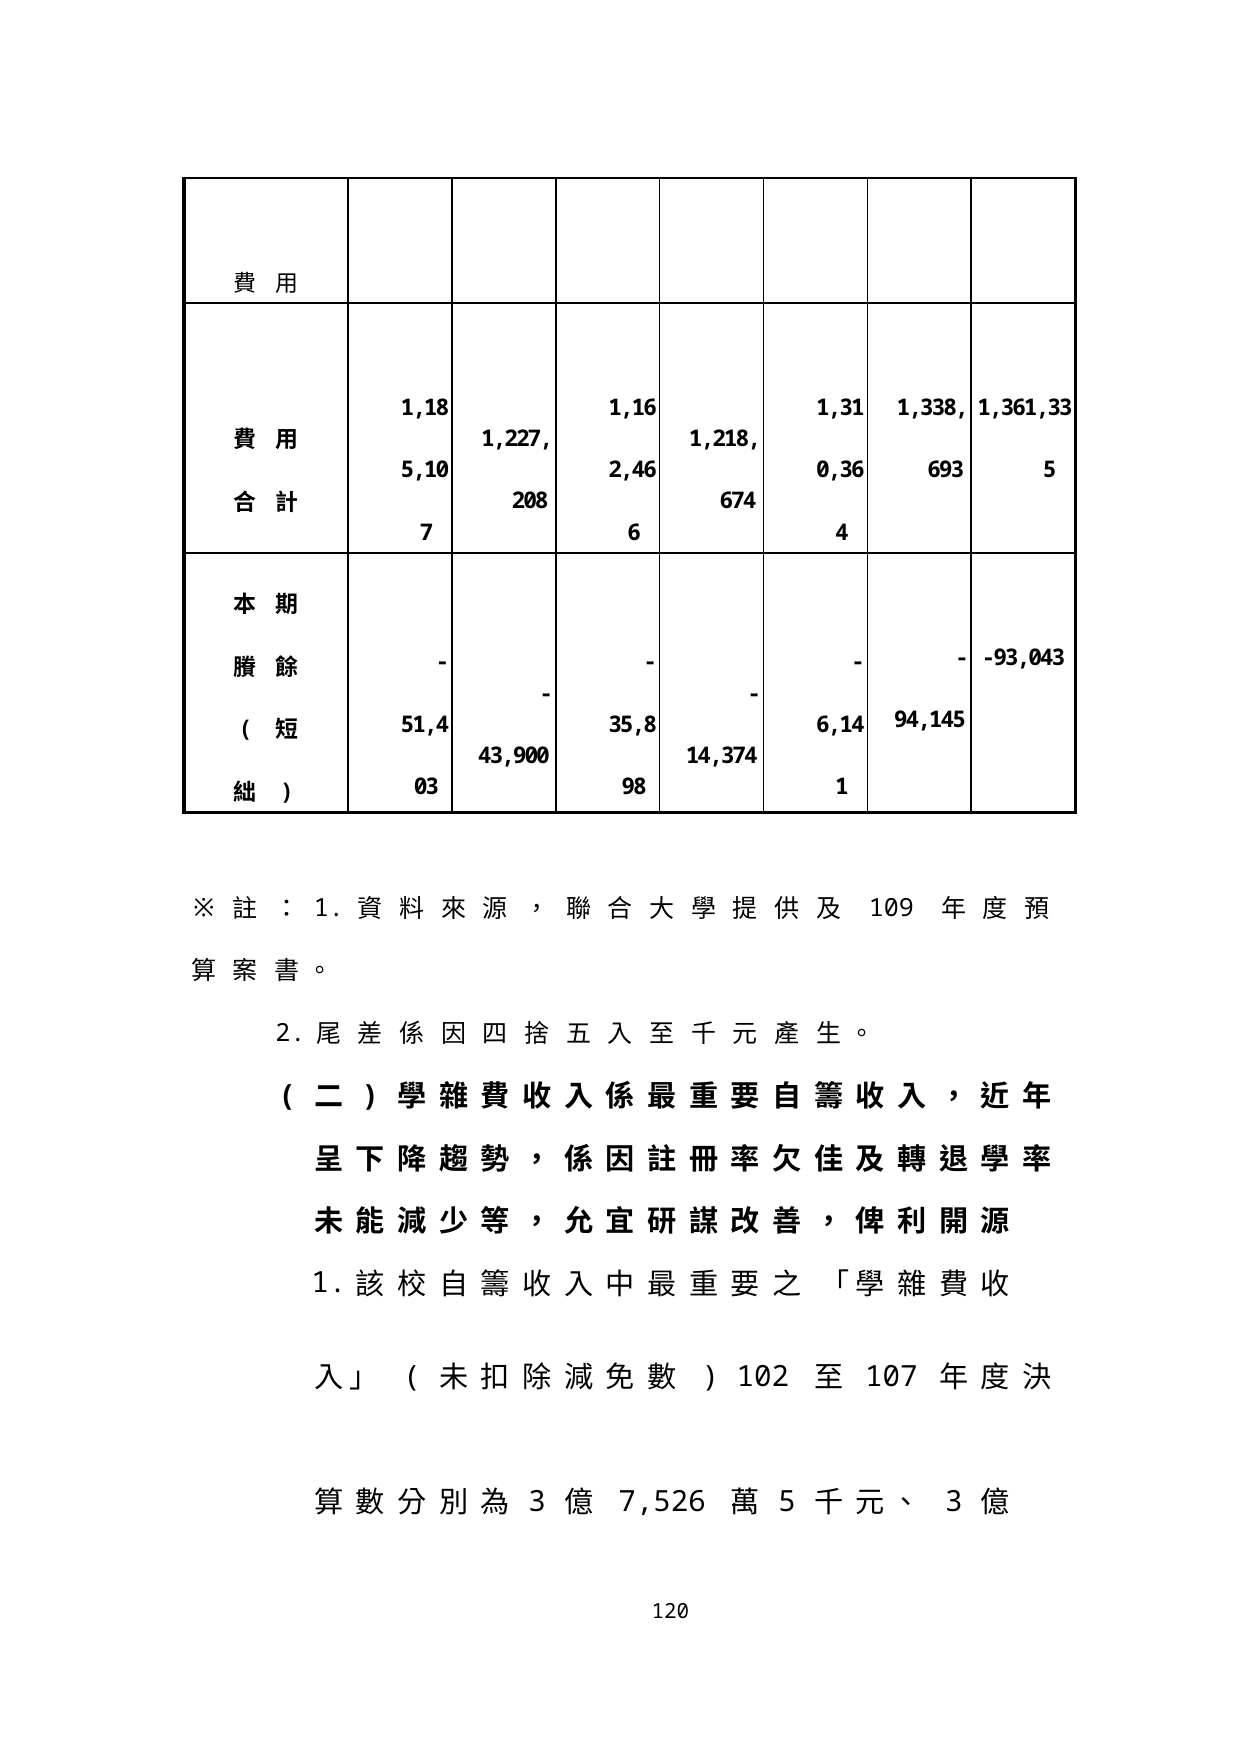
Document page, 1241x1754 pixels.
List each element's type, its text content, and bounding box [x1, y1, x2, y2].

table_cell [972, 179, 1074, 302]
table_cell 1,338,693 [868, 304, 970, 552]
table_cell 1,227,208 [453, 304, 555, 552]
text 2.尾差係因四捨五入至千元產生。 [183, 990, 1058, 1052]
text (二)學雜費收入係最重要自籌收入，近年呈下降趨勢，係因註冊率欠佳及轉退學率未能減少等，允宜研謀改善，俾利開源 [242, 1052, 1058, 1240]
table_cell 1,361,335 [972, 304, 1074, 552]
text 1.該校自籌收入中最重要之「學雜費收入」(未扣除減免數) 102至107年度決算數分別為3億7,526萬5千元、3億 [271, 1240, 1058, 1552]
table_cell -51,403 [349, 554, 451, 811]
table_cell [764, 179, 867, 302]
table_cell 費用 [186, 179, 347, 302]
table_cell 1,218,674 [660, 304, 763, 552]
table_cell [557, 179, 659, 302]
table_cell 本期賸餘(短絀) [186, 554, 347, 811]
table_cell -94,145 [868, 554, 970, 811]
table_cell 1,162,466 [557, 304, 659, 552]
table_cell -14,374 [660, 554, 763, 811]
table_cell 1,310,364 [764, 304, 867, 552]
table_cell [868, 179, 970, 302]
table_cell -35,898 [557, 554, 659, 811]
table_cell -6,141 [764, 554, 867, 811]
text ※註：1.資料來源，聯合大學提供及109年度預算案書。 [183, 865, 1058, 990]
table_cell [453, 179, 555, 302]
table_cell -43,900 [453, 554, 555, 811]
table_cell 費用合計 [186, 304, 347, 552]
table_cell [660, 179, 763, 302]
table_cell -93,043 [972, 554, 1074, 811]
table_cell 1,185,107 [349, 304, 451, 552]
table_cell [349, 179, 451, 302]
